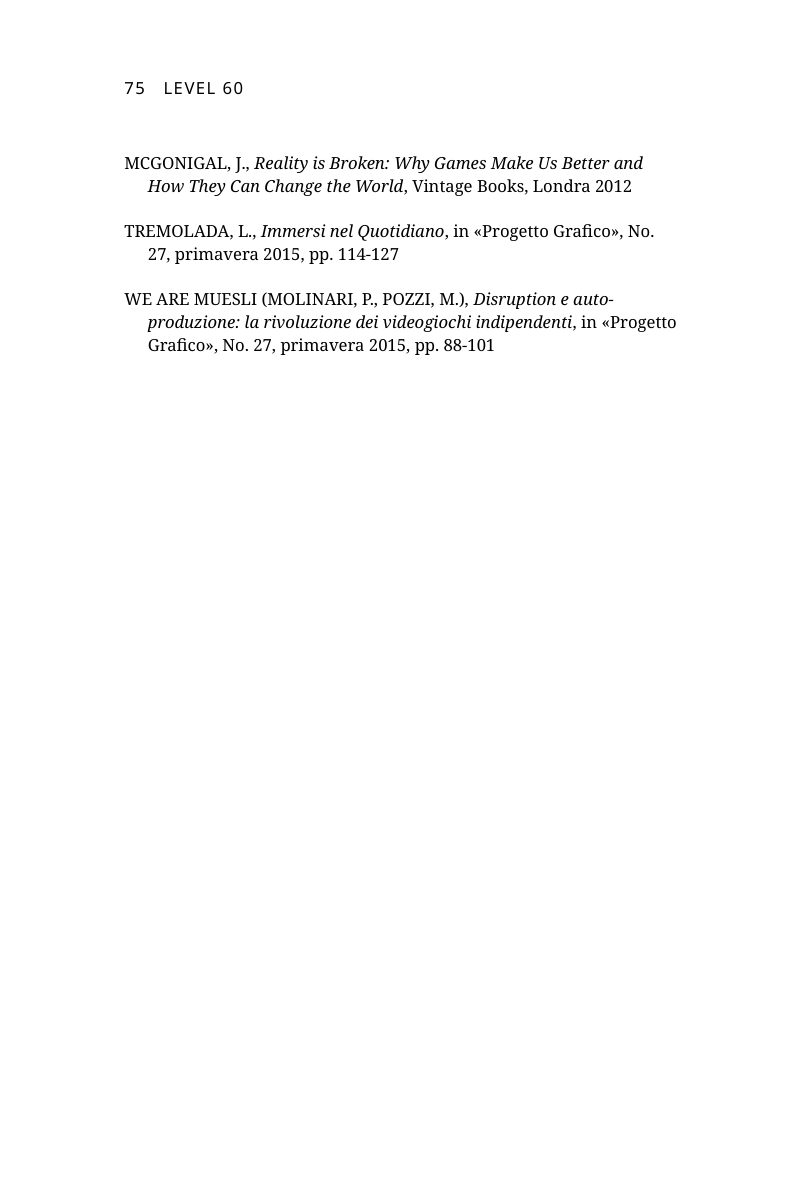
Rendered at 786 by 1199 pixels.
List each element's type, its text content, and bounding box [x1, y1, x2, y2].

text MCGONIGAL, J., Reality is Broken: Why Games Make Us Better and How They Can Change the World, Vintage Books, Londra 2012 [124, 152, 679, 197]
text WE ARE MUESLI (MOLINARI, P., POZZI, M.), Disruption e auto-produzione: la rivoluzione dei videogiochi indipendenti, in «Progetto Grafico», No. 27, primavera 2015, pp. 88-101 [124, 288, 679, 356]
text TREMOLADA, L., Immersi nel Quotidiano, in «Progetto Grafico», No. 27, primavera 2015, pp. 114-127 [124, 220, 679, 265]
